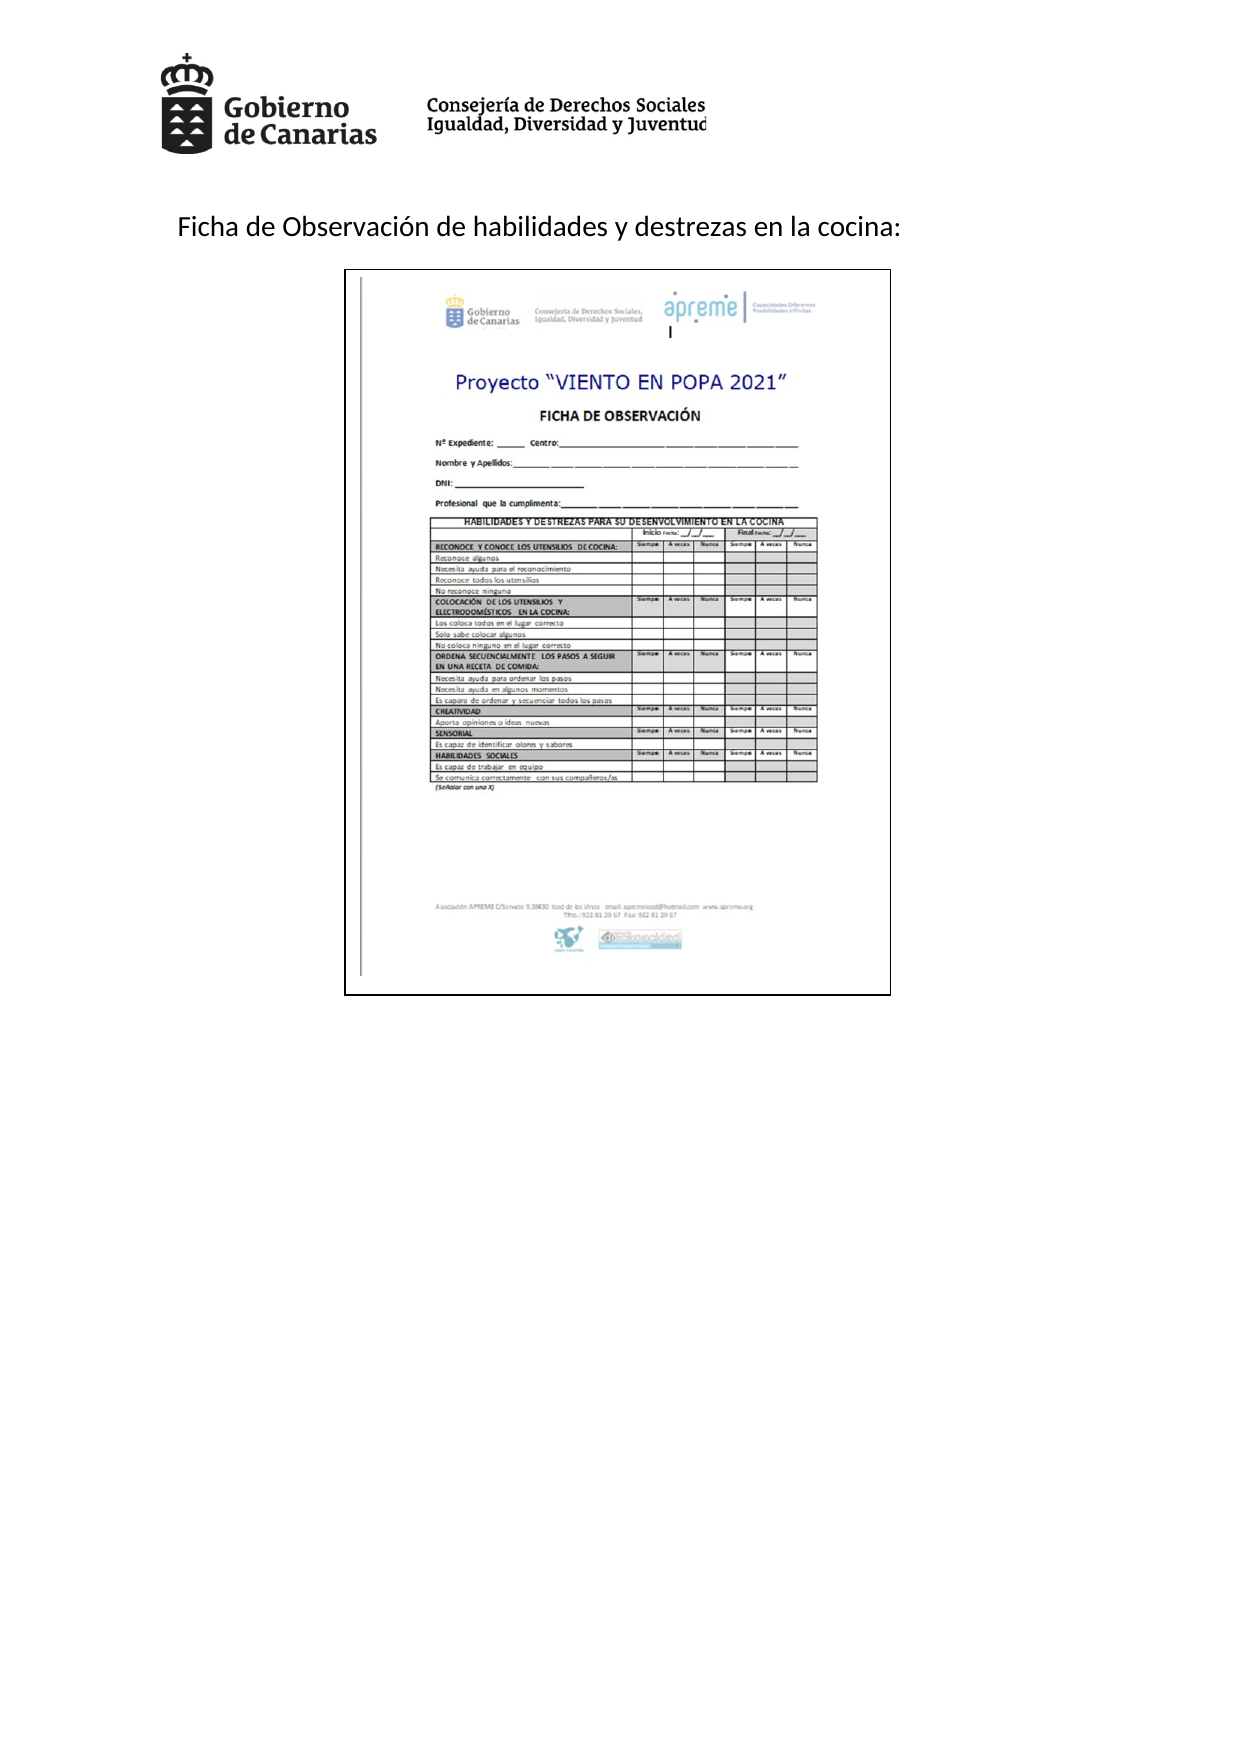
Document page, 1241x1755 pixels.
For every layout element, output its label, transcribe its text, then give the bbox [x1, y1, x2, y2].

text Ficha de Observación de habilidades y destrezas en la cocina: [177, 208, 1172, 244]
